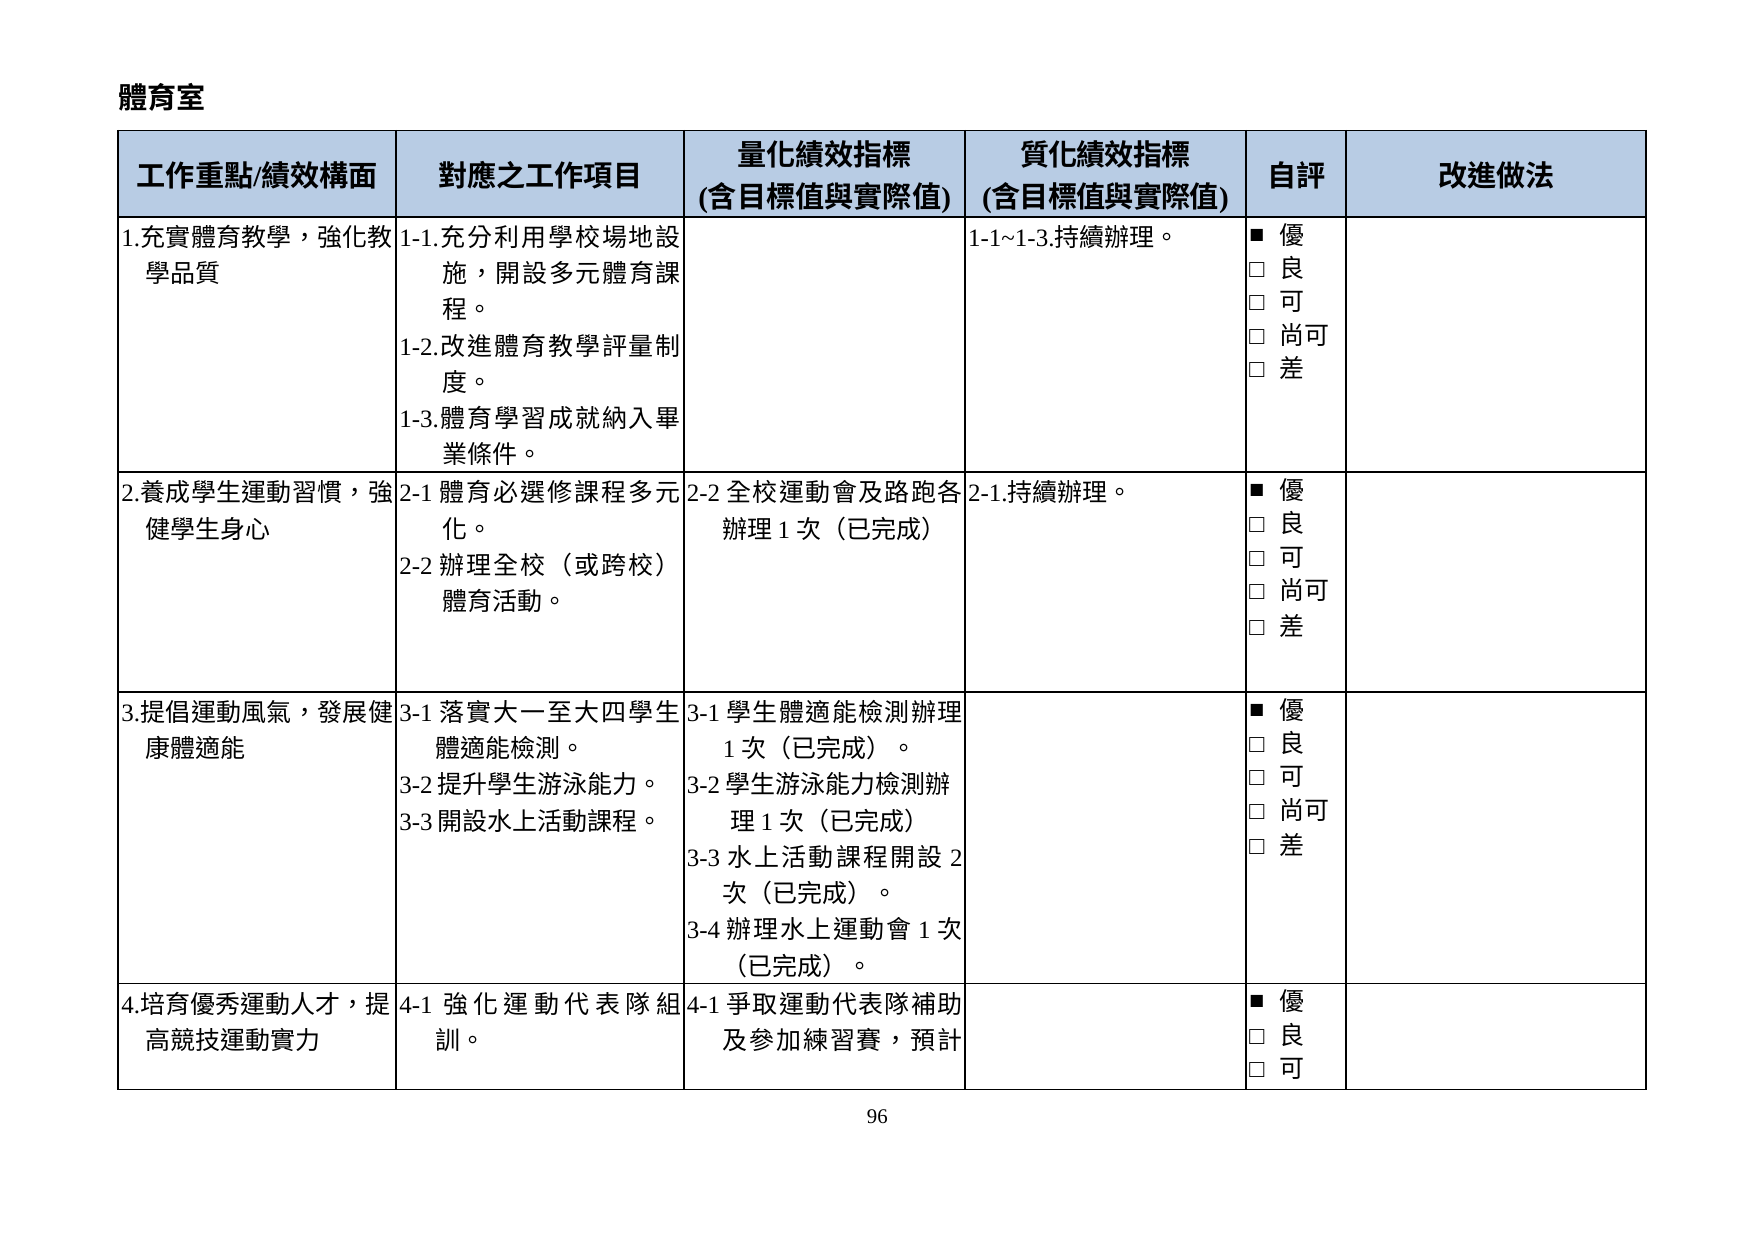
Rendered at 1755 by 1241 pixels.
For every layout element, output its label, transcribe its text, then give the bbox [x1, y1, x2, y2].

table_header 質化績效指標 (含目標值與實際值) [966, 131, 1245, 216]
table_cell 2-2全校運動會及路跑各 辦理1 次（已完成） [685, 473, 964, 691]
table_cell 1.充實體育教學，強化教學品質 [119, 218, 395, 471]
table_cell [966, 693, 1245, 982]
table_cell [685, 218, 964, 471]
table_cell 1-1~1-3.持續辦理。 [966, 218, 1245, 471]
table_header 工作重點/績效構面 [119, 131, 395, 216]
table_cell [1347, 473, 1645, 691]
table_cell ■ 優 □ 良 □ 可 □ 尚可 □ 差 [1247, 693, 1345, 982]
table_cell ■ 優 □ 良 □ 可 [1247, 984, 1345, 1089]
table_cell 3-1落實大一至大四學生體適能檢測。 3-2提升學生游泳能力。 3-3開設水上活動課程。 [397, 693, 683, 982]
table_cell 4-1爭取運動代表隊補助 及參加練習賽，預計 [685, 984, 964, 1089]
table_cell 3.提倡運動風氣，發展健康體適能 [119, 693, 395, 982]
table_cell 1-1.充分利用學校場地設施，開設多元體育課程。 1-2.改進體育教學評量制度。 1-3.體育學習成就納入畢業條件。 [397, 218, 683, 471]
table_header 量化績效指標 (含目標值與實際值) [685, 131, 964, 216]
table_cell [1347, 693, 1645, 982]
table_cell ■ 優 □ 良 □ 可 □ 尚可 □ 差 [1247, 473, 1345, 691]
table_cell [1347, 984, 1645, 1089]
table_cell 2-1體育必選修課程多元化。 2-2辦理全校（或跨校）體育活動。 [397, 473, 683, 691]
table_cell ■ 優 □ 良 □ 可 □ 尚可 □ 差 [1247, 218, 1345, 471]
text 體育室 [118, 75, 1636, 117]
table_header 改進做法 [1347, 131, 1645, 216]
table_cell [966, 984, 1245, 1089]
table_cell 2.養成學生運動習慣，強健學生身心 [119, 473, 395, 691]
table_cell 4.培育優秀運動人才，提高競技運動實力 [119, 984, 395, 1089]
table_header 自評 [1247, 131, 1345, 216]
table_header 對應之工作項目 [397, 131, 683, 216]
table_cell 2-1.持續辦理。 [966, 473, 1245, 691]
table_cell [1347, 218, 1645, 471]
table_cell 4-1強化運動代表隊組訓。 [397, 984, 683, 1089]
table_cell 3-1學生體適能檢測辦理 1 次（已完成）。 3-2學生游泳能力檢測辦 理1 次（已完成） 3-3水上活動課程開設2 次（已完成）。 3-4辦理水上運動會1次 （已完成）。 [685, 693, 964, 982]
